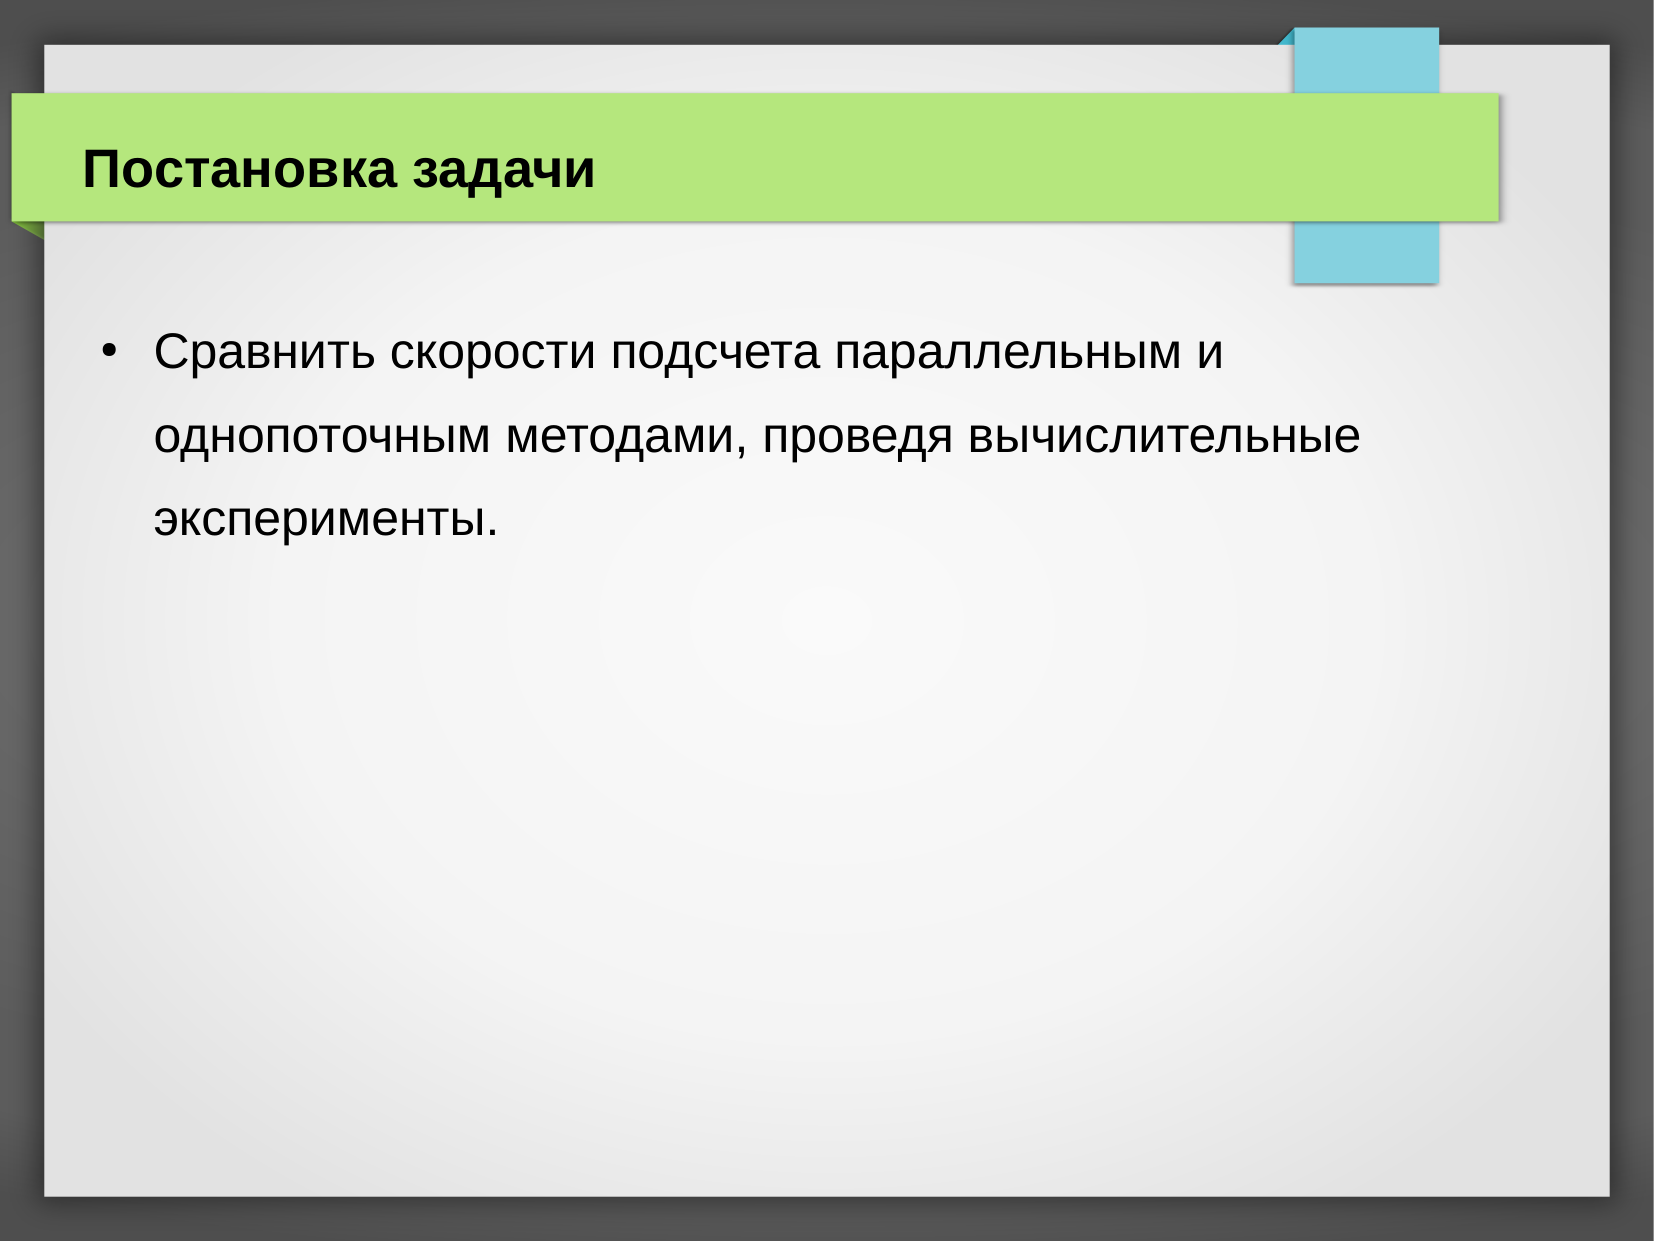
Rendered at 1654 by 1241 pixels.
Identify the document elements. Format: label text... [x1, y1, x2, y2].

title Постановка задачи [82, 94, 1264, 213]
picture [0, 0, 1654, 1241]
list Сравнить скорости подсчета параллельным и однопоточным методами, проведя вычислительные эксперименты. [82, 295, 1571, 1015]
